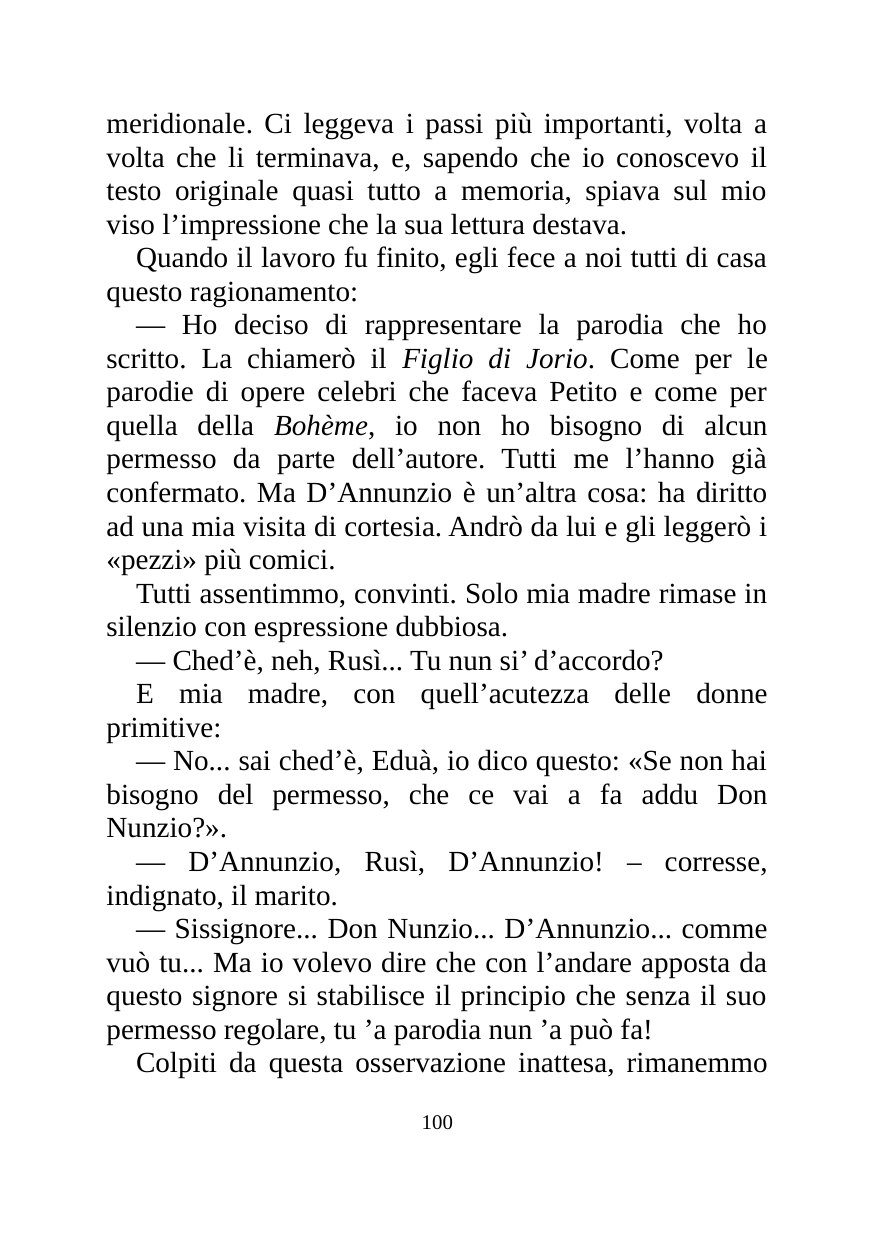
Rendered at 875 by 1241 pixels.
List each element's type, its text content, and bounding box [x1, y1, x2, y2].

text Tutti assentimmo, convinti. Solo mia madre rimase in silenzio con espressione dubbiosa. [106, 576, 768, 643]
text Quando il lavoro fu finito, egli fece a noi tutti di casa questo ragionamento: [106, 240, 768, 307]
text — Ched’è, neh, Rusì... Tu nun si’ d’accordo? [106, 643, 768, 676]
text meridionale. Ci leggeva i passi più importanti, volta a volta che li terminava, e, sapendo che io conoscevo il testo originale quasi tutto a memoria, spiava sul mio viso l’impressione che la sua lettura destava. [106, 106, 768, 240]
text E mia madre, con quell’acutezza delle donne primitive: [106, 676, 768, 743]
text — No... sai ched’è, Eduà, io dico questo: «Se non hai bisogno del permesso, che ce vai a fa addu Don Nunzio?». [106, 743, 768, 844]
text Colpiti da questa osservazione inattesa, rimanemmo [106, 1045, 768, 1079]
text — Ho deciso di rappresentare la parodia che ho scritto. La chiamerò il Figlio di Jorio. Come per le parodie di opere celebri che faceva Petito e come per quella della Bohème, io non ho bisogno di alcun permesso da parte dell’autore. Tutti me l’hanno già confermato. Ma D’Annunzio è un’altra cosa: ha diritto ad una mia visita di cortesia. Andrò da lui e gli leggerò i «pezzi» più comici. [106, 307, 768, 576]
text — Sissignore... Don Nunzio... D’Annunzio... comme vuò tu... Ma io volevo dire che con l’andare apposta da questo signore si stabilisce il principio che senza il suo permesso regolare, tu ’a parodia nun ’a può fa! [106, 911, 768, 1045]
text — D’Annunzio, Rusì, D’Annunzio! – corresse, indignato, il marito. [106, 844, 768, 911]
